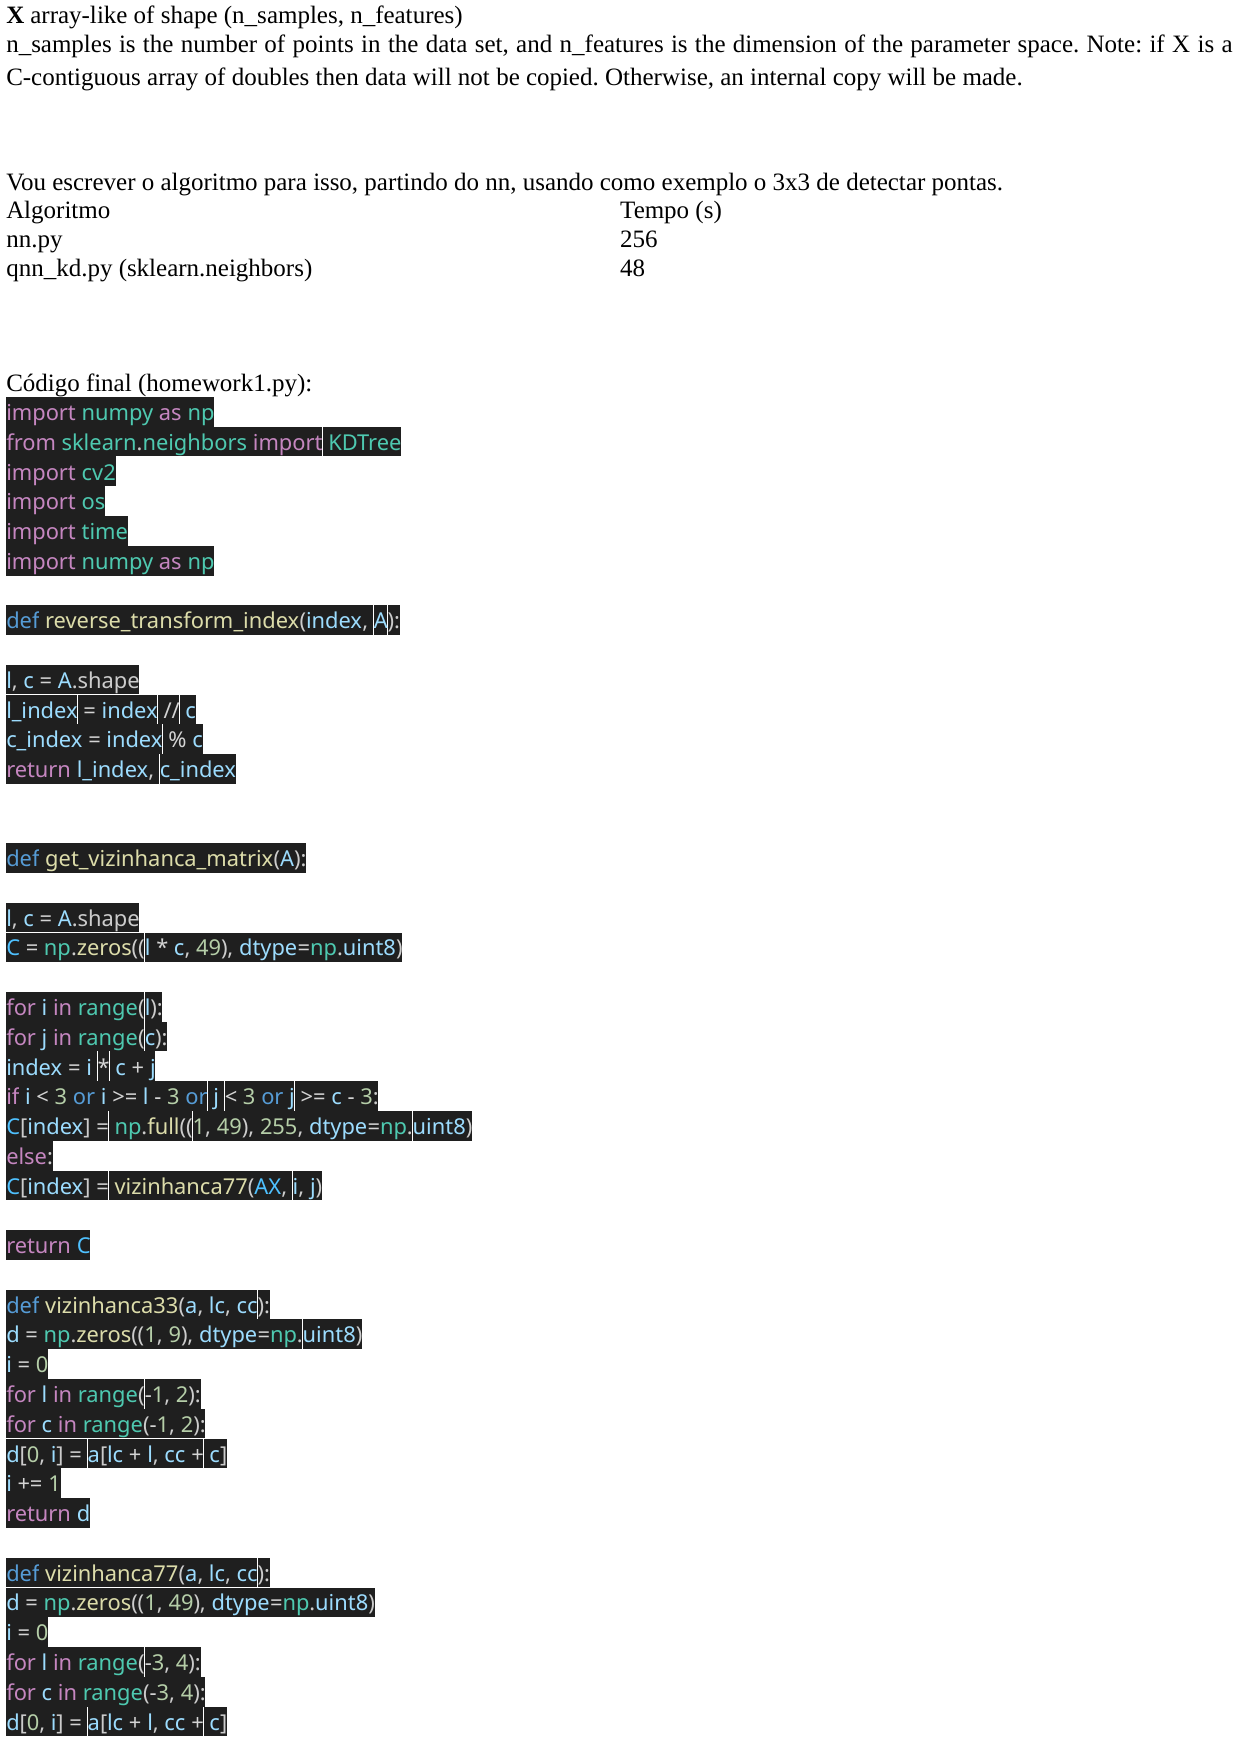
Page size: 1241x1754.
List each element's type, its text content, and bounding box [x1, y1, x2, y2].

text if i < 3 or i >= l - 3 or j < 3 or j >= c - 3: [6, 1081, 1234, 1111]
text for l in range(-1, 2): [6, 1379, 1234, 1409]
text d[0, i] = a[lc + l, cc + c] [6, 1707, 1234, 1736]
table_cell 48 [620, 253, 1234, 282]
text import cv2 [6, 456, 1234, 486]
text for i in range(l): [6, 992, 1234, 1022]
text def vizinhanca77(a, lc, cc): [6, 1558, 1234, 1587]
text d = np.zeros((1, 49), dtype=np.uint8) [6, 1587, 1234, 1617]
text def vizinhanca33(a, lc, cc): [6, 1289, 1234, 1319]
table_cell [6, 282, 620, 311]
text import os [6, 486, 1234, 516]
text d[0, i] = a[lc + l, cc + c] [6, 1438, 1234, 1468]
text return d [6, 1498, 1234, 1528]
text C[index] = np.full((1, 49), 255, dtype=np.uint8) [6, 1111, 1234, 1141]
text for c in range(-3, 4): [6, 1677, 1234, 1707]
table_cell qnn_kd.py (sklearn.neighbors) [6, 253, 620, 282]
text Código final (homework1.py): [6, 368, 1234, 397]
text index = i * c + j [6, 1051, 1234, 1081]
text for j in range(c): [6, 1022, 1234, 1051]
text l_index = index // c [6, 694, 1234, 724]
text C = np.zeros((l * c, 49), dtype=np.uint8) [6, 932, 1234, 962]
text def reverse_transform_index(index, A): [6, 605, 1234, 635]
text from sklearn.neighbors import KDTree [6, 427, 1234, 456]
text import numpy as np [6, 546, 1234, 576]
text n_samples is the number of points in the data set, and n_features is the dimension of the parameter space. Note: if X is a C-contiguous array of doubles then data will not be copied. Otherwise, an internal copy will be made. [6, 29, 1234, 91]
text i += 1 [6, 1468, 1234, 1498]
text i = 0 [6, 1349, 1234, 1379]
text for l in range(-3, 4): [6, 1647, 1234, 1677]
table_cell nn.py [6, 224, 620, 253]
text for c in range(-1, 2): [6, 1409, 1234, 1438]
text return C [6, 1230, 1234, 1260]
table_header Algoritmo [6, 196, 620, 224]
table_cell [620, 311, 1234, 339]
subtitle X array-like of shape (n_samples, n_features) [6, 0, 1234, 29]
text d = np.zeros((1, 9), dtype=np.uint8) [6, 1319, 1234, 1349]
text c_index = index % c [6, 724, 1234, 754]
table_header Tempo (s) [620, 196, 1234, 224]
text import time [6, 516, 1234, 546]
text l, c = A.shape [6, 665, 1234, 694]
text C[index] = vizinhanca77(AX, i, j) [6, 1171, 1234, 1200]
text Vou escrever o algoritmo para isso, partindo do nn, usando como exemplo o 3x3 de detectar pontas. [6, 167, 1234, 196]
table_cell 256 [620, 224, 1234, 253]
table_cell [620, 282, 1234, 311]
table_cell [6, 311, 620, 339]
text l, c = A.shape [6, 903, 1234, 932]
text return l_index, c_index [6, 754, 1234, 784]
text i = 0 [6, 1617, 1234, 1647]
text import numpy as np [6, 397, 1234, 427]
text def get_vizinhanca_matrix(A): [6, 843, 1234, 873]
text else: [6, 1141, 1234, 1171]
